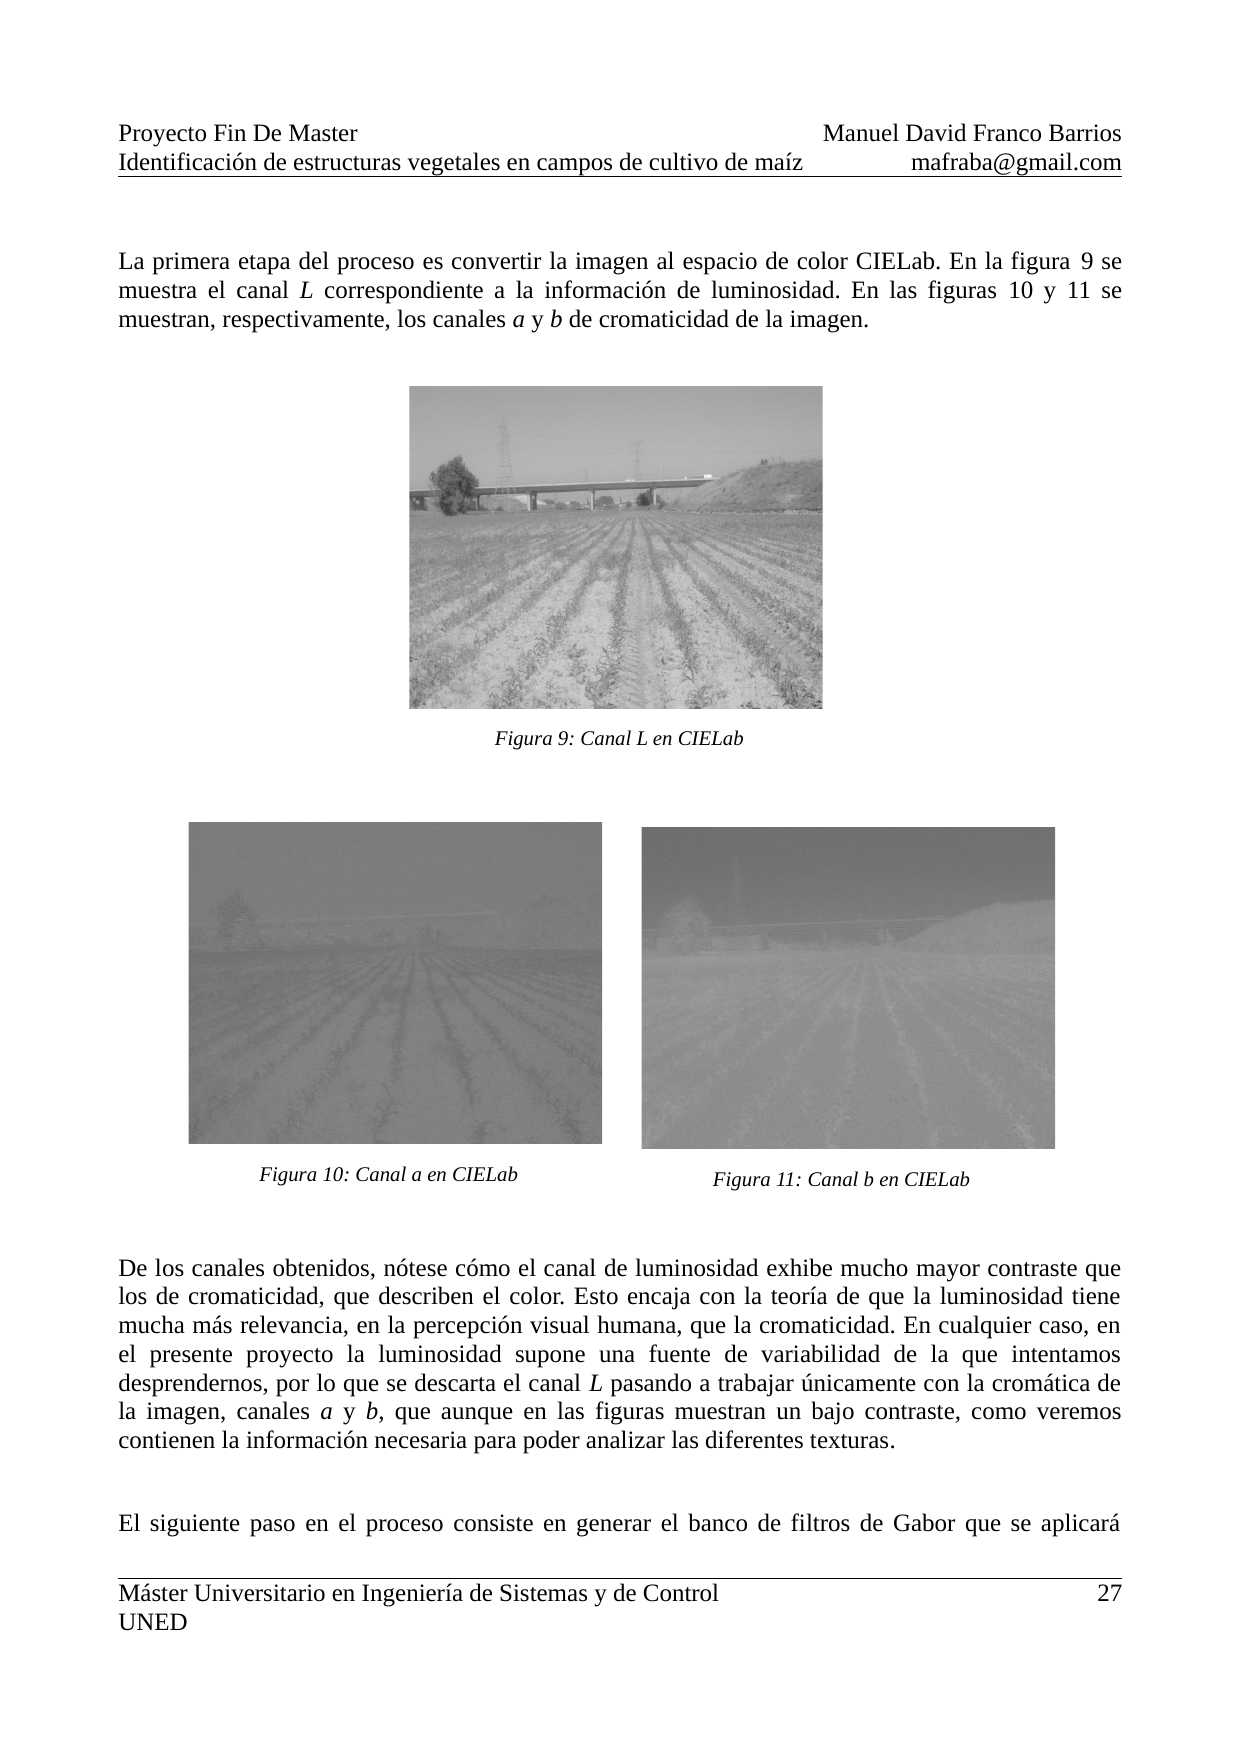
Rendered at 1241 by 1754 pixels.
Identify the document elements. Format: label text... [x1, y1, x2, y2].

text El siguiente paso en el proceso consiste en generar el banco de filtros de Gabor que se aplicará [118, 1508, 1122, 1536]
text Figura 11: Canal b en CIELab [642, 1149, 1043, 1191]
text La primera etapa del proceso es convertir la imagen al espacio de color CIELab. En la figura 9 se muestra el canal L correspondiente a la información de luminosidad. En las figuras 10 y 11 se muestran, respectivamente, los canales a y b de cromaticidad de la imagen. [118, 246, 1122, 333]
text Figura 10: Canal a en CIELab [189, 1144, 590, 1186]
picture [641, 827, 1055, 1149]
text De los canales obtenidos, nótese cómo el canal de luminosidad exhibe mucho mayor contraste que los de cromaticidad, que describen el color. Esto encaja con la teoría de que la luminosidad tiene mucha más relevancia, en la percepción visual humana, que la cromaticidad. En cualquier caso, en el presente proyecto la luminosidad supone una fuente de variabilidad de la que intentamos desprendernos, por lo que se descarta el canal L pasando a trabajar únicamente con la cromática de la imagen, canales a y b, que aunque en las figuras muestran un bajo contraste, como veremos contienen la información necesaria para poder analizar las diferentes texturas. [118, 1253, 1122, 1454]
picture [188, 822, 603, 1144]
picture [409, 386, 823, 709]
text Figura 9: Canal L en CIELab [409, 709, 831, 750]
